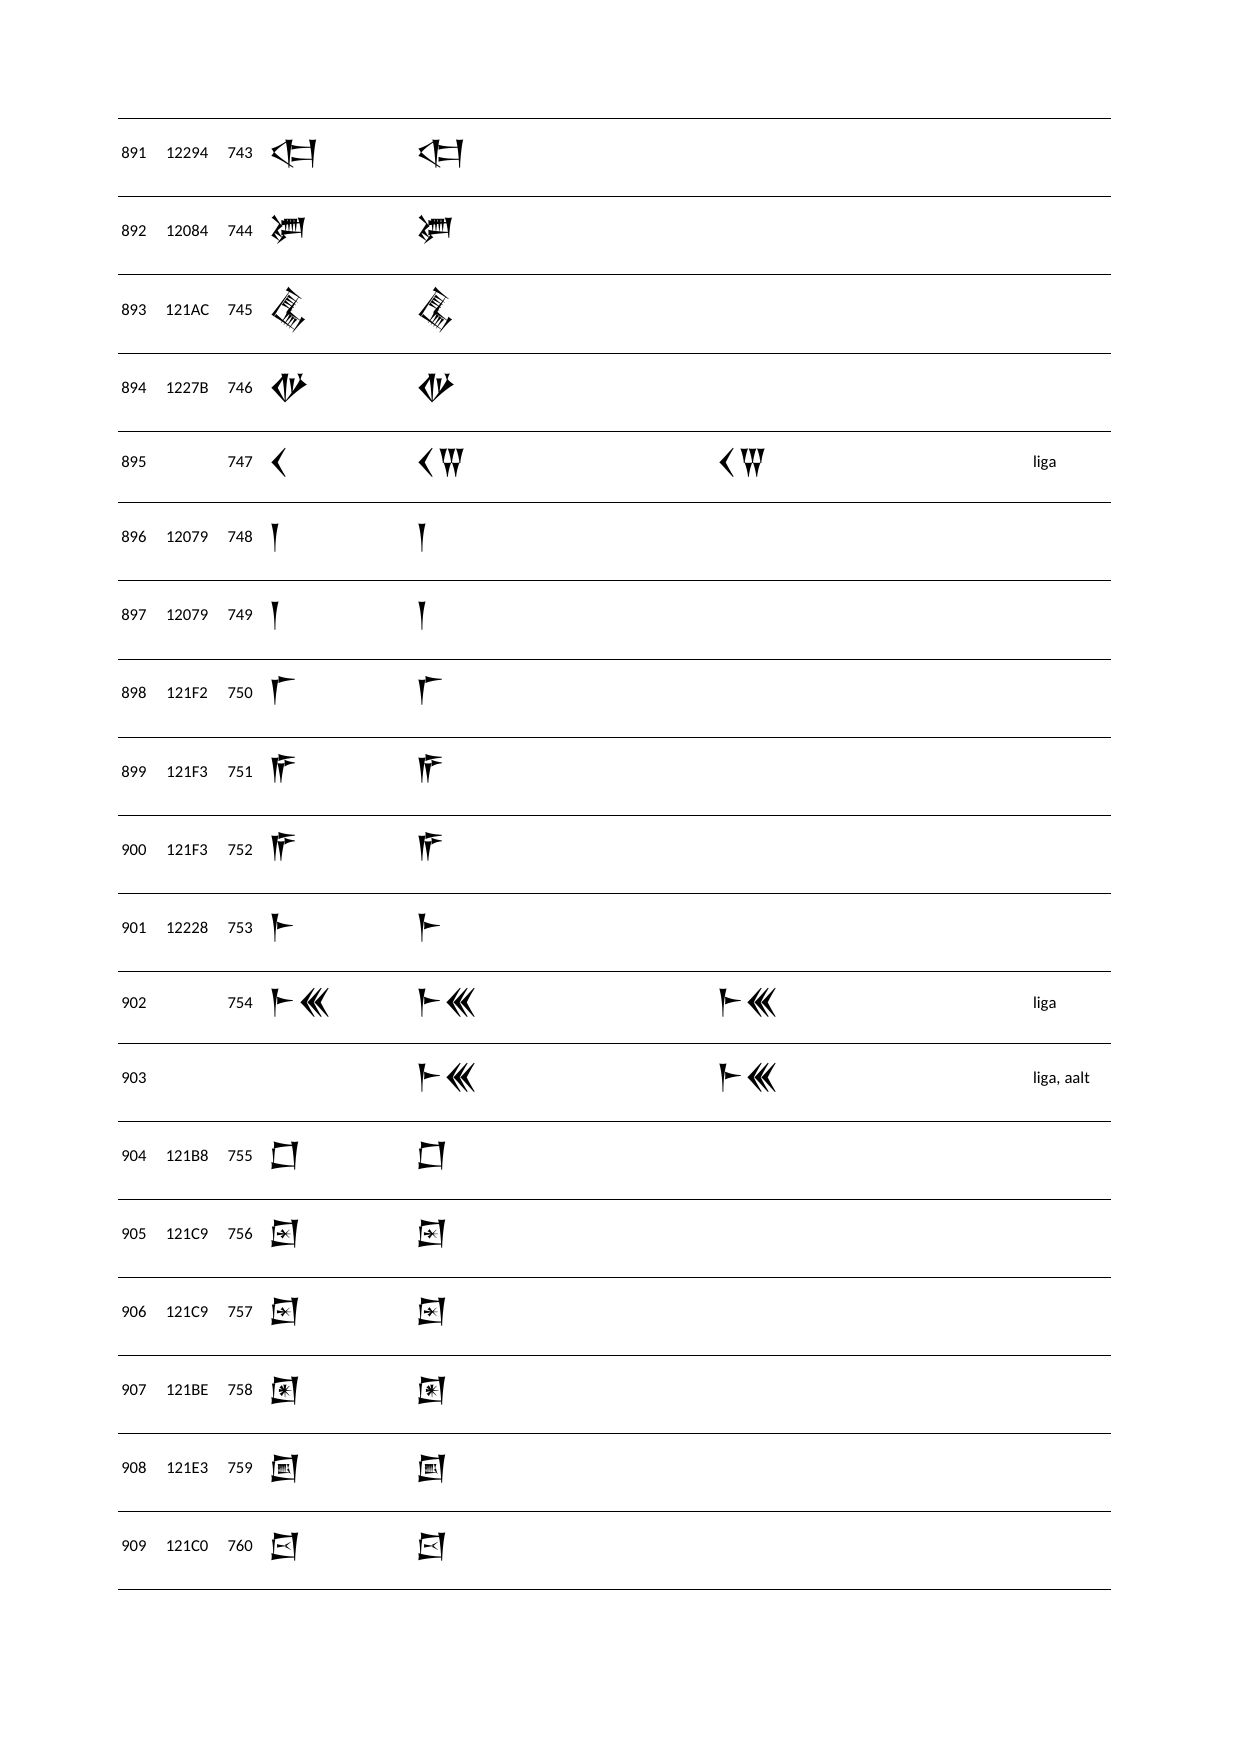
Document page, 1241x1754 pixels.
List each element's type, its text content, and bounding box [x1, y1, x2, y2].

table_cell 896 [118, 503, 160, 580]
table_cell 𒉻 [412, 354, 713, 431]
table_cell 𒈨𒌍 [412, 972, 713, 1042]
table_cell 898 [118, 660, 160, 737]
table_cell 908 [118, 1434, 160, 1511]
table_cell [1030, 1200, 1111, 1277]
table_cell 121F3 [160, 816, 214, 893]
table_cell 𒇉 [266, 1278, 412, 1355]
table_cell [1030, 581, 1111, 658]
table_cell 754 [214, 972, 266, 1042]
table_cell 750 [214, 660, 266, 737]
table_cell 903 [118, 1044, 160, 1121]
table_cell 𒈨𒌍 [713, 972, 1030, 1042]
table_cell 121C9 [160, 1278, 214, 1355]
table_cell 746 [214, 354, 266, 431]
table_cell [713, 354, 1030, 431]
table_cell 121B8 [160, 1122, 214, 1199]
table_cell 𒈨 [412, 894, 713, 971]
table_cell 759 [214, 1434, 266, 1511]
table_cell [1030, 1278, 1111, 1355]
table_cell 901 [118, 894, 160, 971]
table_cell 𒇳 [266, 816, 412, 893]
table_cell 902 [118, 972, 160, 1042]
table_cell [1030, 119, 1111, 196]
table_cell 758 [214, 1356, 266, 1433]
table_cell [160, 1044, 214, 1121]
table_cell 𒆬 [266, 275, 412, 352]
table_cell 744 [214, 197, 266, 274]
table_cell 747 [214, 432, 266, 502]
table_cell 752 [214, 816, 266, 893]
table_cell [713, 119, 1030, 196]
table_cell 𒇲 [412, 660, 713, 737]
table_cell 751 [214, 738, 266, 815]
table_cell 𒆾 [266, 1356, 412, 1433]
table_cell 121C9 [160, 1200, 214, 1277]
table_cell [713, 1122, 1030, 1199]
table_cell [214, 1044, 266, 1121]
table_cell 𒇀 [266, 1512, 412, 1589]
table_cell 𒈨 [266, 894, 412, 971]
table_cell 𒆸 [266, 1122, 412, 1199]
table_cell 892 [118, 197, 160, 274]
table_cell 760 [214, 1512, 266, 1589]
table_cell 𒊔 [412, 119, 713, 196]
table_cell 𒁹 [412, 581, 713, 658]
table_cell [1030, 1434, 1111, 1511]
table_cell 𒆸 [412, 1122, 713, 1199]
table_cell [713, 894, 1030, 971]
table_cell 745 [214, 275, 266, 352]
table_cell 907 [118, 1356, 160, 1433]
table_cell 121F3 [160, 738, 214, 815]
table_cell liga, aalt [1030, 1044, 1111, 1121]
table_cell 756 [214, 1200, 266, 1277]
table_cell [713, 1356, 1030, 1433]
table_cell 𒌋𒐊 [412, 432, 713, 502]
table_cell [1030, 1356, 1111, 1433]
table_cell 𒈨𒌍 [266, 972, 412, 1042]
table_cell [713, 816, 1030, 893]
table_cell 𒂄 [266, 197, 412, 274]
table_cell 𒈨𒌍 [412, 1044, 713, 1121]
table_cell 753 [214, 894, 266, 971]
table_cell [160, 432, 214, 502]
table_cell 894 [118, 354, 160, 431]
table_cell 𒁹 [266, 581, 412, 658]
table_cell 𒊔 [266, 119, 412, 196]
table_cell [713, 197, 1030, 274]
table_cell [160, 972, 214, 1042]
table_cell [713, 660, 1030, 737]
table_cell 893 [118, 275, 160, 352]
table_cell liga [1030, 432, 1111, 502]
table_cell 𒁹 [266, 503, 412, 580]
table_cell [713, 1278, 1030, 1355]
table_cell 𒉻 [266, 354, 412, 431]
table_cell [713, 1434, 1030, 1511]
table_cell 𒇉 [266, 1200, 412, 1277]
table_cell 121C0 [160, 1512, 214, 1589]
table_cell 12079 [160, 503, 214, 580]
table_cell 905 [118, 1200, 160, 1277]
table_cell 𒇉 [412, 1278, 713, 1355]
table_cell 𒁹 [412, 503, 713, 580]
table_cell [1030, 660, 1111, 737]
table_cell [1030, 354, 1111, 431]
table_cell [1030, 1122, 1111, 1199]
table_cell 𒇳 [412, 816, 713, 893]
table_cell 121E3 [160, 1434, 214, 1511]
table_cell [713, 1512, 1030, 1589]
table_cell 𒈨𒌍 [713, 1044, 1030, 1121]
table_cell 891 [118, 119, 160, 196]
table_cell [713, 1200, 1030, 1277]
table_cell 12228 [160, 894, 214, 971]
table_cell 𒌋 [266, 432, 412, 502]
table_cell 1227B [160, 354, 214, 431]
table_cell 𒇣 [412, 1434, 713, 1511]
table_cell [1030, 503, 1111, 580]
table_cell [1030, 1512, 1111, 1589]
table_cell 895 [118, 432, 160, 502]
table_cell 906 [118, 1278, 160, 1355]
table_cell 899 [118, 738, 160, 815]
table_cell [266, 1044, 412, 1121]
table_cell 12079 [160, 581, 214, 658]
table_cell 𒇉 [412, 1200, 713, 1277]
table_cell 𒇳 [412, 738, 713, 815]
table_cell [1030, 894, 1111, 971]
table_cell 121BE [160, 1356, 214, 1433]
table_cell 𒇣 [266, 1434, 412, 1511]
table_cell liga [1030, 972, 1111, 1042]
table_cell 𒇳 [266, 738, 412, 815]
table_cell 12084 [160, 197, 214, 274]
table_cell 757 [214, 1278, 266, 1355]
table_cell 𒆬 [412, 275, 713, 352]
table_cell 749 [214, 581, 266, 658]
table_cell [1030, 197, 1111, 274]
table_cell [1030, 816, 1111, 893]
table_cell 121F2 [160, 660, 214, 737]
table_cell 𒌋𒐊 [713, 432, 1030, 502]
table_cell [713, 738, 1030, 815]
table_cell 12294 [160, 119, 214, 196]
table_cell [713, 581, 1030, 658]
table_cell 743 [214, 119, 266, 196]
table_cell [713, 275, 1030, 352]
table_cell 900 [118, 816, 160, 893]
table_cell 121AC [160, 275, 214, 352]
table_cell [1030, 738, 1111, 815]
table_cell 𒇲 [266, 660, 412, 737]
table_cell 𒆾 [412, 1356, 713, 1433]
table_cell 904 [118, 1122, 160, 1199]
table_cell 755 [214, 1122, 266, 1199]
table_cell 748 [214, 503, 266, 580]
table_cell 𒂄 [412, 197, 713, 274]
table_cell 909 [118, 1512, 160, 1589]
table_cell 𒇀 [412, 1512, 713, 1589]
table_cell [1030, 275, 1111, 352]
table_cell 897 [118, 581, 160, 658]
table_cell [713, 503, 1030, 580]
